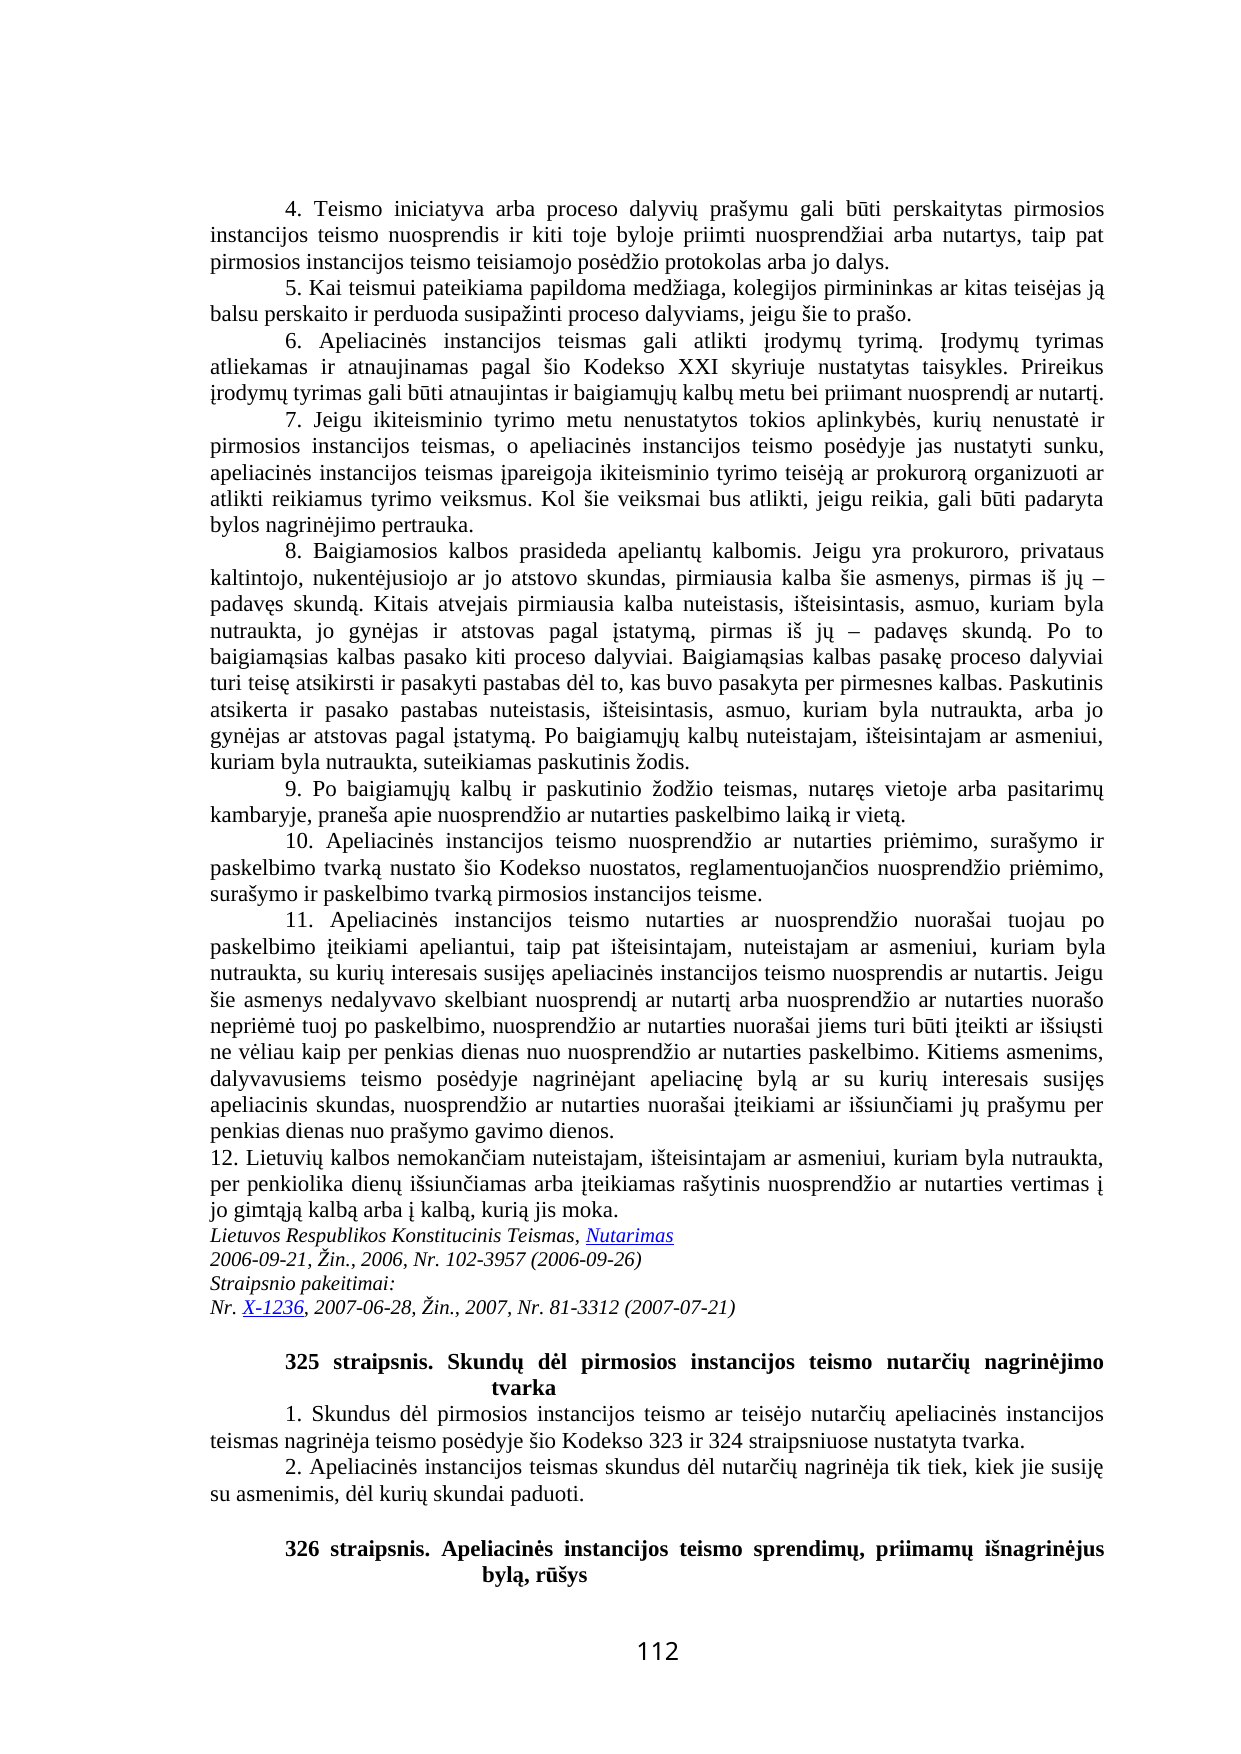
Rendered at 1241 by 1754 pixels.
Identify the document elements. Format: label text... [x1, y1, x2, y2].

text 7. Jeigu ikiteisminio tyrimo metu nenustatytos tokios aplinkybės, kurių nenustatė ir pirmosios instancijos teismas, o apeliacinės instancijos teismo posėdyje jas nustatyti sunku, apeliacinės instancijos teismas įpareigoja ikiteisminio tyrimo teisėją ar prokurorą organizuoti ar atlikti reikiamus tyrimo veiksmus. Kol šie veiksmai bus atlikti, jeigu reikia, gali būti padaryta bylos nagrinėjimo pertrauka. [210, 406, 1106, 538]
text 12. Lietuvių kalbos nemokančiam nuteistajam, išteisintajam ar asmeniui, kuriam byla nutraukta, per penkiolika dienų išsiunčiamas arba įteikiamas rašytinis nuosprendžio ar nutarties vertimas į jo gimtąją kalbą arba į kalbą, kurią jis moka. [210, 1144, 1106, 1223]
text 10. Apeliacinės instancijos teismo nuosprendžio ar nutarties priėmimo, surašymo ir paskelbimo tvarką nustato šio Kodekso nuostatos, reglamentuojančios nuosprendžio priėmimo, surašymo ir paskelbimo tvarką pirmosios instancijos teisme. [210, 827, 1106, 907]
text Nr. X-1236, 2007-06-28, Žin., 2007, Nr. 81-3312 (2007-07-21) [210, 1295, 1106, 1319]
text Lietuvos Respublikos Konstitucinis Teismas, Nutarimas [210, 1223, 1106, 1247]
text 6. Apeliacinės instancijos teismas gali atlikti įrodymų tyrimą. Įrodymų tyrimas atliekamas ir atnaujinamas pagal šio Kodekso XXI skyriuje nustatytas taisykles. Prireikus įrodymų tyrimas gali būti atnaujintas ir baigiamųjų kalbų metu bei priimant nuosprendį ar nutartį. [210, 327, 1106, 406]
text 2. Apeliacinės instancijos teismas skundus dėl nutarčių nagrinėja tik tiek, kiek jie susiję su asmenimis, dėl kurių skundai paduoti. [210, 1453, 1106, 1506]
text 1. Skundus dėl pirmosios instancijos teismo ar teisėjo nutarčių apeliacinės instancijos teismas nagrinėja teismo posėdyje šio Kodekso 323 ir 324 straipsniuose nustatyta tvarka. [210, 1401, 1106, 1453]
text 325 straipsnis. Skundų dėl pirmosios instancijos teismo nutarčių nagrinėjimo tvarka [285, 1348, 1106, 1401]
text Straipsnio pakeitimai: [210, 1271, 1106, 1295]
text 326 straipsnis. Apeliacinės instancijos teismo sprendimų, priimamų išnagrinėjus bylą, rūšys [285, 1535, 1106, 1587]
text 8. Baigiamosios kalbos prasideda apeliantų kalbomis. Jeigu yra prokuroro, privataus kaltintojo, nukentėjusiojo ar jo atstovo skundas, pirmiausia kalba šie asmenys, pirmas iš jų – padavęs skundą. Kitais atvejais pirmiausia kalba nuteistasis, išteisintasis, asmuo, kuriam byla nutraukta, jo gynėjas ir atstovas pagal įstatymą, pirmas iš jų – padavęs skundą. Po to baigiamąsias kalbas pasako kiti proceso dalyviai. Baigiamąsias kalbas pasakę proceso dalyviai turi teisę atsikirsti ir pasakyti pastabas dėl to, kas buvo pasakyta per pirmesnes kalbas. Paskutinis atsikerta ir pasako pastabas nuteistasis, išteisintasis, asmuo, kuriam byla nutraukta, arba jo gynėjas ar atstovas pagal įstatymą. Po baigiamųjų kalbų nuteistajam, išteisintajam ar asmeniui, kuriam byla nutraukta, suteikiamas paskutinis žodis. [210, 538, 1106, 775]
text 9. Po baigiamųjų kalbų ir paskutinio žodžio teismas, nutaręs vietoje arba pasitarimų kambaryje, praneša apie nuosprendžio ar nutarties paskelbimo laiką ir vietą. [210, 775, 1106, 827]
text 5. Kai teismui pateikiama papildoma medžiaga, kolegijos pirmininkas ar kitas teisėjas ją balsu perskaito ir perduoda susipažinti proceso dalyviams, jeigu šie to prašo. [210, 274, 1106, 327]
text 2006-09-21, Žin., 2006, Nr. 102-3957 (2006-09-26) [210, 1247, 1106, 1271]
text 11. Apeliacinės instancijos teismo nutarties ar nuosprendžio nuorašai tuojau po paskelbimo įteikiami apeliantui, taip pat išteisintajam, nuteistajam ar asmeniui, kuriam byla nutraukta, su kurių interesais susijęs apeliacinės instancijos teismo nuosprendis ar nutartis. Jeigu šie asmenys nedalyvavo skelbiant nuosprendį ar nutartį arba nuosprendžio ar nutarties nuorašo nepriėmė tuoj po paskelbimo, nuosprendžio ar nutarties nuorašai jiems turi būti įteikti ar išsiųsti ne vėliau kaip per penkias dienas nuo nuosprendžio ar nutarties paskelbimo. Kitiems asmenims, dalyvavusiems teismo posėdyje nagrinėjant apeliacinę bylą ar su kurių interesais susijęs apeliacinis skundas, nuosprendžio ar nutarties nuorašai įteikiami ar išsiunčiami jų prašymu per penkias dienas nuo prašymo gavimo dienos. [210, 907, 1106, 1144]
text 4. Teismo iniciatyva arba proceso dalyvių prašymu gali būti perskaitytas pirmosios instancijos teismo nuosprendis ir kiti toje byloje priimti nuosprendžiai arba nutartys, taip pat pirmosios instancijos teismo teisiamojo posėdžio protokolas arba jo dalys. [210, 195, 1106, 274]
